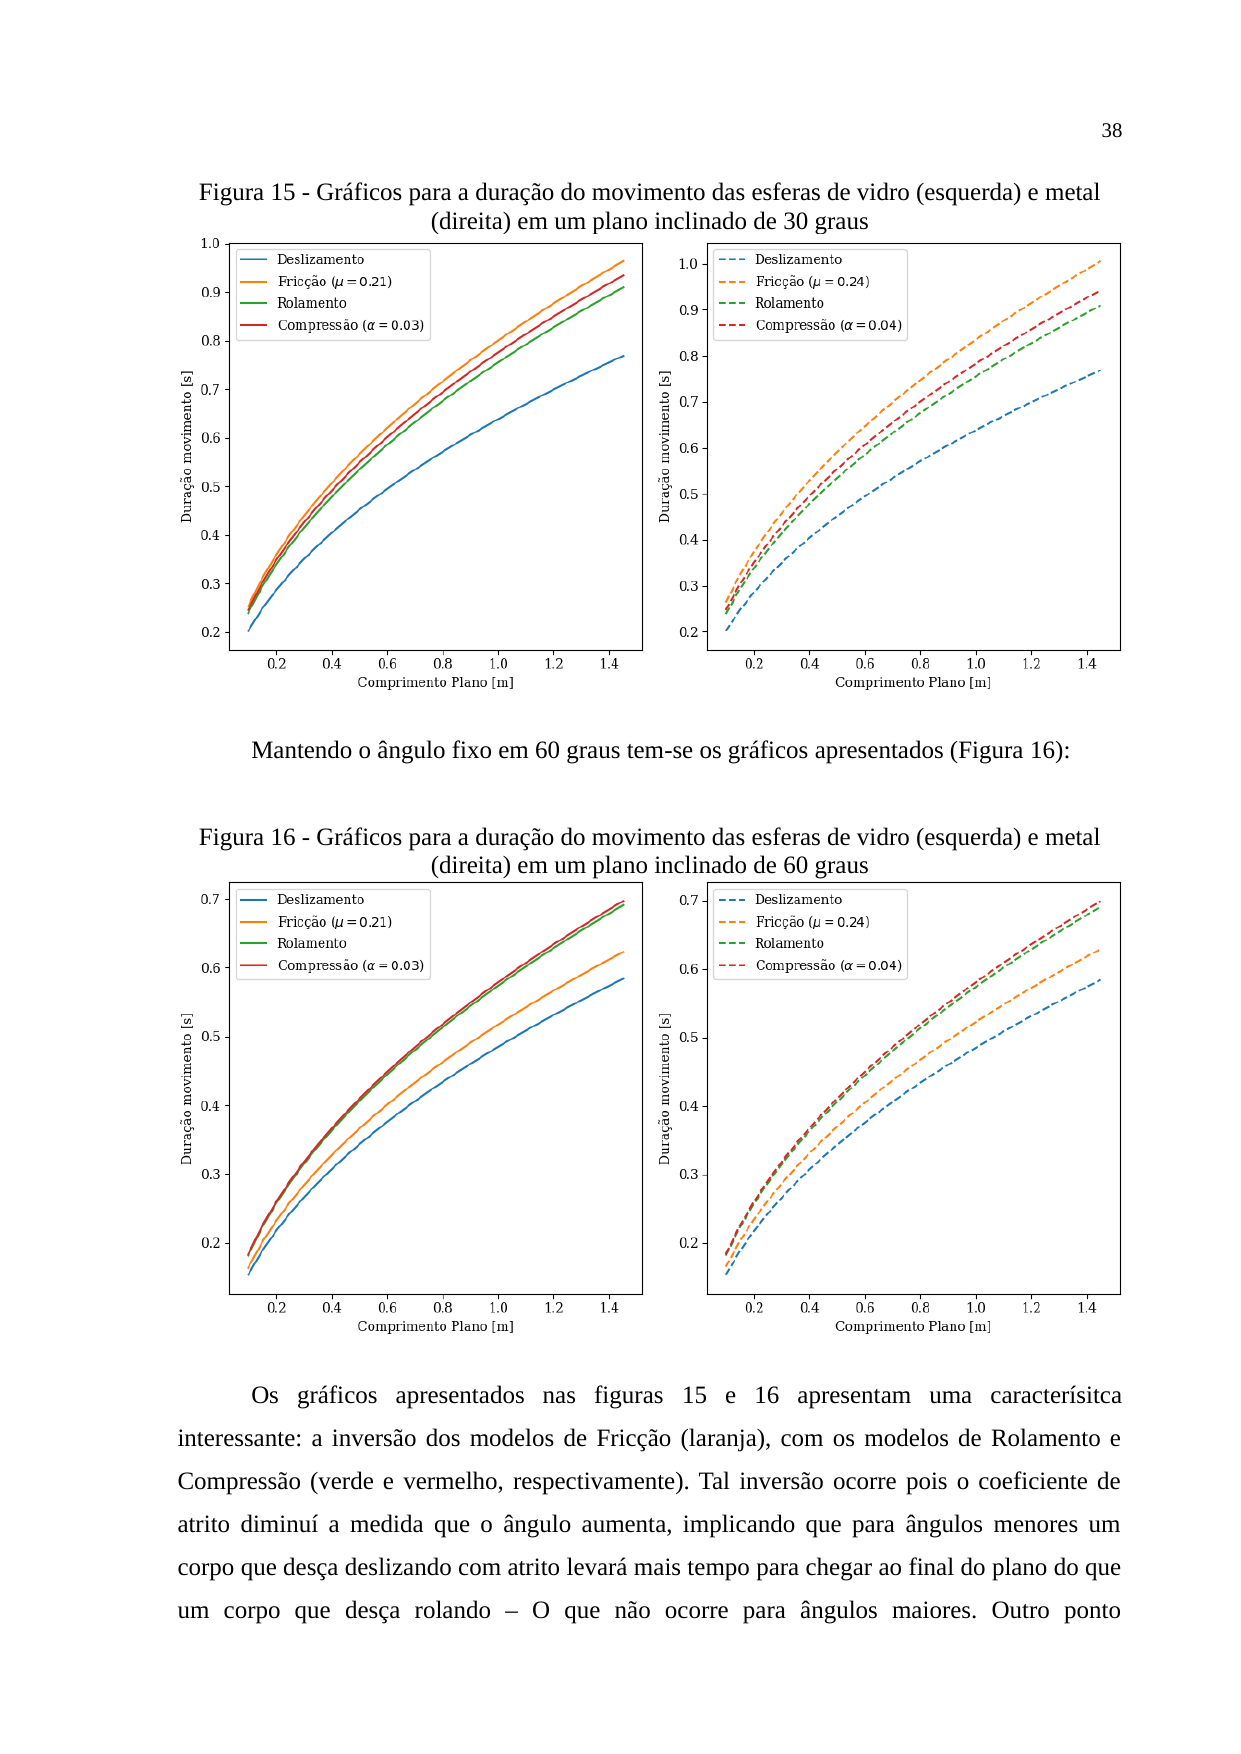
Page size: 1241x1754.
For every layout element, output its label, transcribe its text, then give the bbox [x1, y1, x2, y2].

picture [177, 234, 1123, 693]
picture [177, 879, 1123, 1337]
text Os gráficos apresentados nas figuras 15 e 16 apresentam uma caracterísitca interessante: a inversão dos modelos de Fricção (laranja), com os modelos de Rolamento e Compressão (verde e vermelho, respectivamente). Tal inversão ocorre pois o coeficiente de atrito diminuí a medida que o ângulo aumenta, implicando que para ângulos menores um corpo que desça deslizando com atrito levará mais tempo para chegar ao final do plano do que um corpo que desça rolando – O que não ocorre para ângulos maiores. Outro ponto [177, 1380, 1122, 1624]
text Figura 15 - Gráficos para a duração do movimento das esferas de vidro (esquerda) e metal (direita) em um plano inclinado de 30 graus [177, 177, 1122, 234]
text Mantendo o ângulo fixo em 60 graus tem-se os gráficos apresentados (Figura 16): [177, 735, 1122, 764]
text Figura 16 - Gráficos para a duração do movimento das esferas de vidro (esquerda) e metal (direita) em um plano inclinado de 60 graus [177, 822, 1122, 879]
